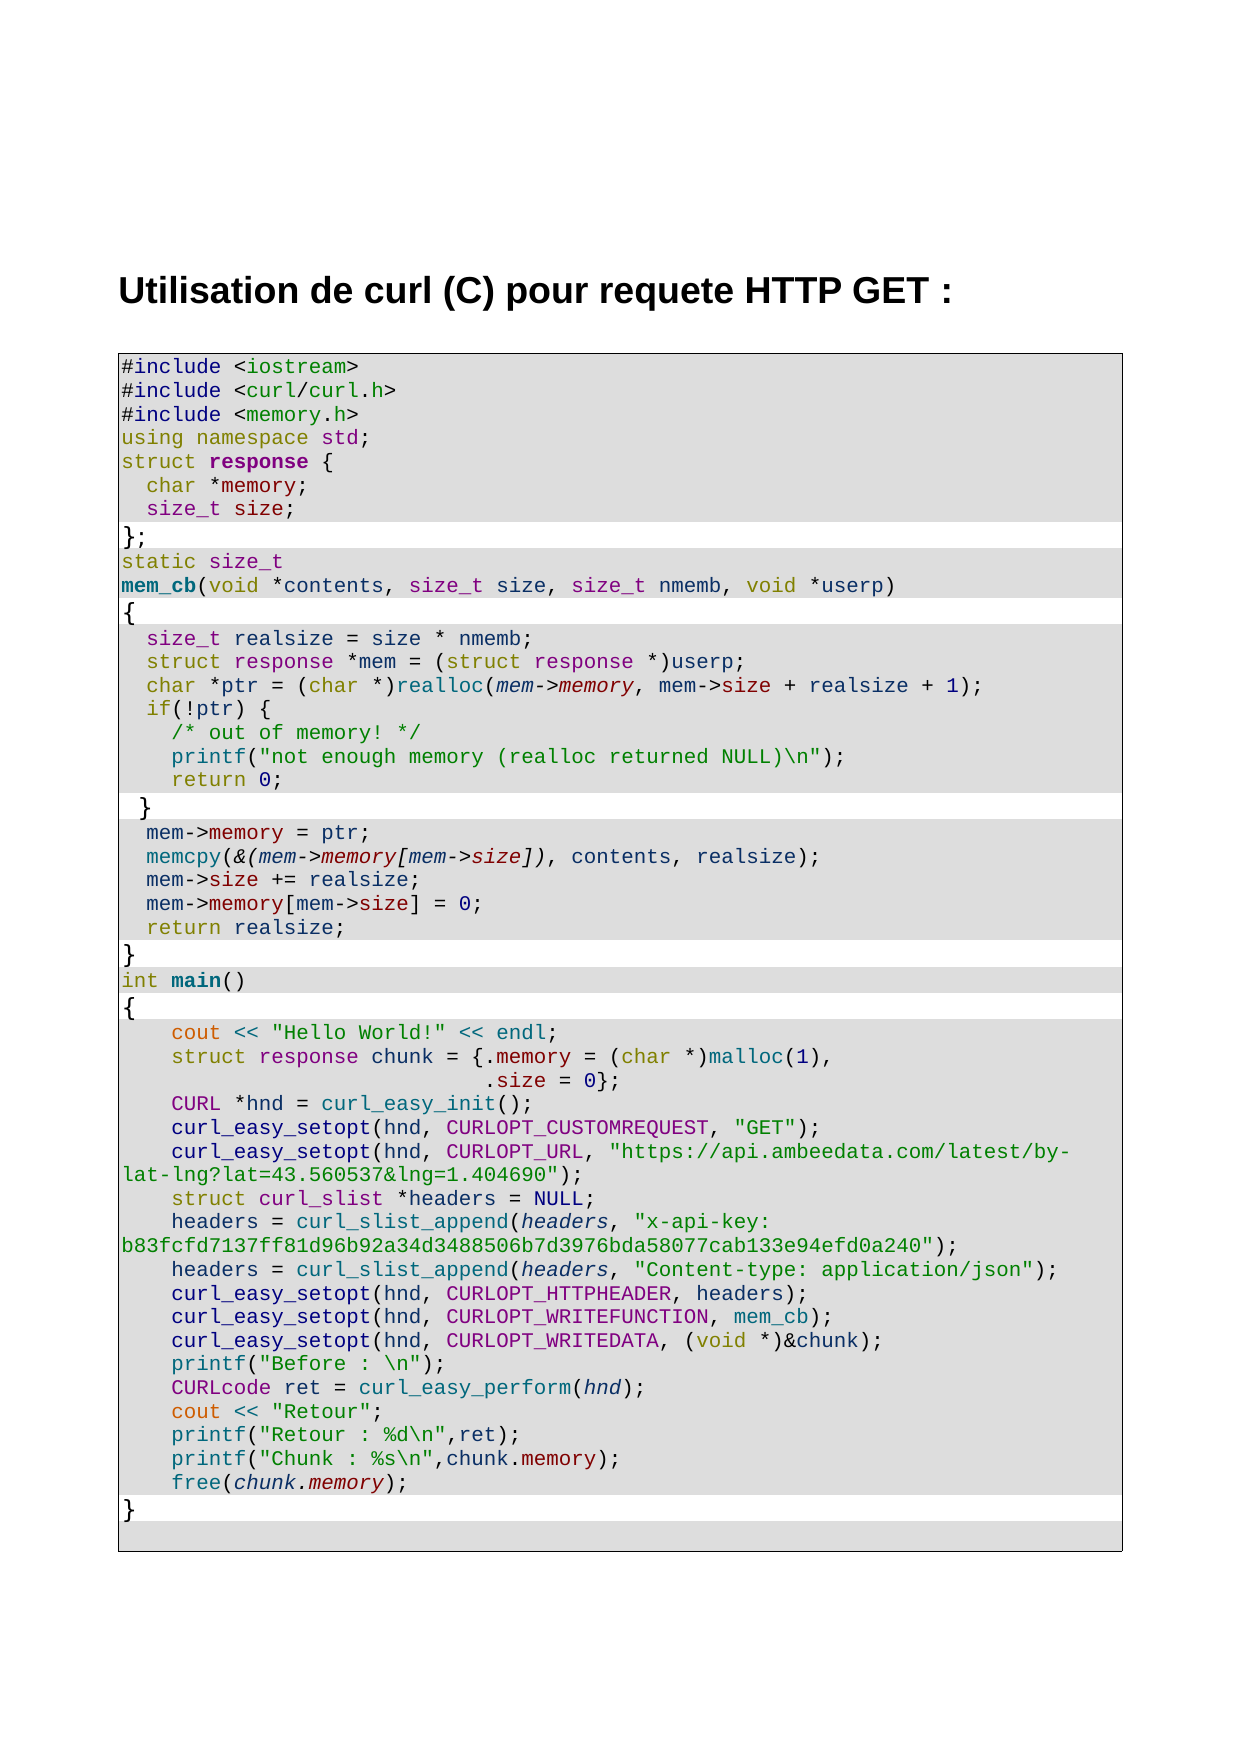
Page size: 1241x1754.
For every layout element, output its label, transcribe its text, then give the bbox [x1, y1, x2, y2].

text printf("not enough memory (realloc returned NULL)\n"); [119, 743, 1122, 766]
text #include <curl/curl.h> [119, 377, 1122, 401]
text curl_easy_setopt(hnd, CURLOPT_URL, "https://api.ambeedata.com/latest/by-lat-lng?lat=43.560537&lng=1.404690"); [119, 1138, 1122, 1185]
text { [119, 990, 1122, 1019]
text mem->size += realsize; [119, 866, 1122, 890]
text static size_t [119, 548, 1122, 572]
text struct response chunk = {.memory = (char *)malloc(1), [119, 1043, 1122, 1067]
text size_t size; [119, 495, 1122, 519]
text char *ptr = (char *)realloc(mem->memory, mem->size + realsize + 1); [119, 672, 1122, 695]
text char *memory; [119, 472, 1122, 495]
text size_t realsize = size * nmemb; [119, 624, 1122, 648]
text if(!ptr) { [119, 695, 1122, 719]
text headers = curl_slist_append(headers, "Content-type: application/json"); [119, 1256, 1122, 1279]
text #include <memory.h> [119, 401, 1122, 424]
text cout << "Hello World!" << endl; [119, 1019, 1122, 1043]
text struct response { [119, 448, 1122, 472]
text mem->memory = ptr; [119, 819, 1122, 843]
text { [119, 595, 1122, 624]
text CURLcode ret = curl_easy_perform(hnd); [119, 1374, 1122, 1398]
text cout << "Retour"; [119, 1398, 1122, 1421]
text /* out of memory! */ [119, 719, 1122, 743]
text headers = curl_slist_append(headers, "x-api-key: b83fcfd7137ff81d96b92a34d3488506b7d3976bda58077cab133e94efd0a240"); [119, 1208, 1122, 1256]
text struct curl_slist *headers = NULL; [119, 1185, 1122, 1208]
text curl_easy_setopt(hnd, CURLOPT_WRITEDATA, (void *)&chunk); [119, 1327, 1122, 1350]
text } [119, 1492, 1122, 1521]
text curl_easy_setopt(hnd, CURLOPT_WRITEFUNCTION, mem_cb); [119, 1303, 1122, 1327]
text return 0; [119, 766, 1122, 790]
text memcpy(&(mem->memory[mem->size]), contents, realsize); [119, 843, 1122, 866]
text int main() [119, 967, 1122, 990]
text return realsize; [119, 914, 1122, 937]
text CURL *hnd = curl_easy_init(); [119, 1090, 1122, 1114]
text } [119, 937, 1122, 967]
text } [119, 790, 1122, 819]
text #include <iostream> [119, 354, 1122, 377]
subtitle Utilisation de curl (C) pour requete HTTP GET : [118, 268, 1122, 312]
text curl_easy_setopt(hnd, CURLOPT_HTTPHEADER, headers); [119, 1279, 1122, 1303]
text struct response *mem = (struct response *)userp; [119, 648, 1122, 672]
text printf("Before : \n"); [119, 1350, 1122, 1374]
text free(chunk.memory); [119, 1469, 1122, 1492]
text printf("Chunk : %s\n",chunk.memory); [119, 1445, 1122, 1469]
text mem->memory[mem->size] = 0; [119, 890, 1122, 914]
text printf("Retour : %d\n",ret); [119, 1421, 1122, 1445]
text curl_easy_setopt(hnd, CURLOPT_CUSTOMREQUEST, "GET"); [119, 1114, 1122, 1138]
text .size = 0}; [119, 1067, 1122, 1090]
text using namespace std; [119, 424, 1122, 448]
text }; [119, 519, 1122, 548]
text mem_cb(void *contents, size_t size, size_t nmemb, void *userp) [119, 572, 1122, 595]
